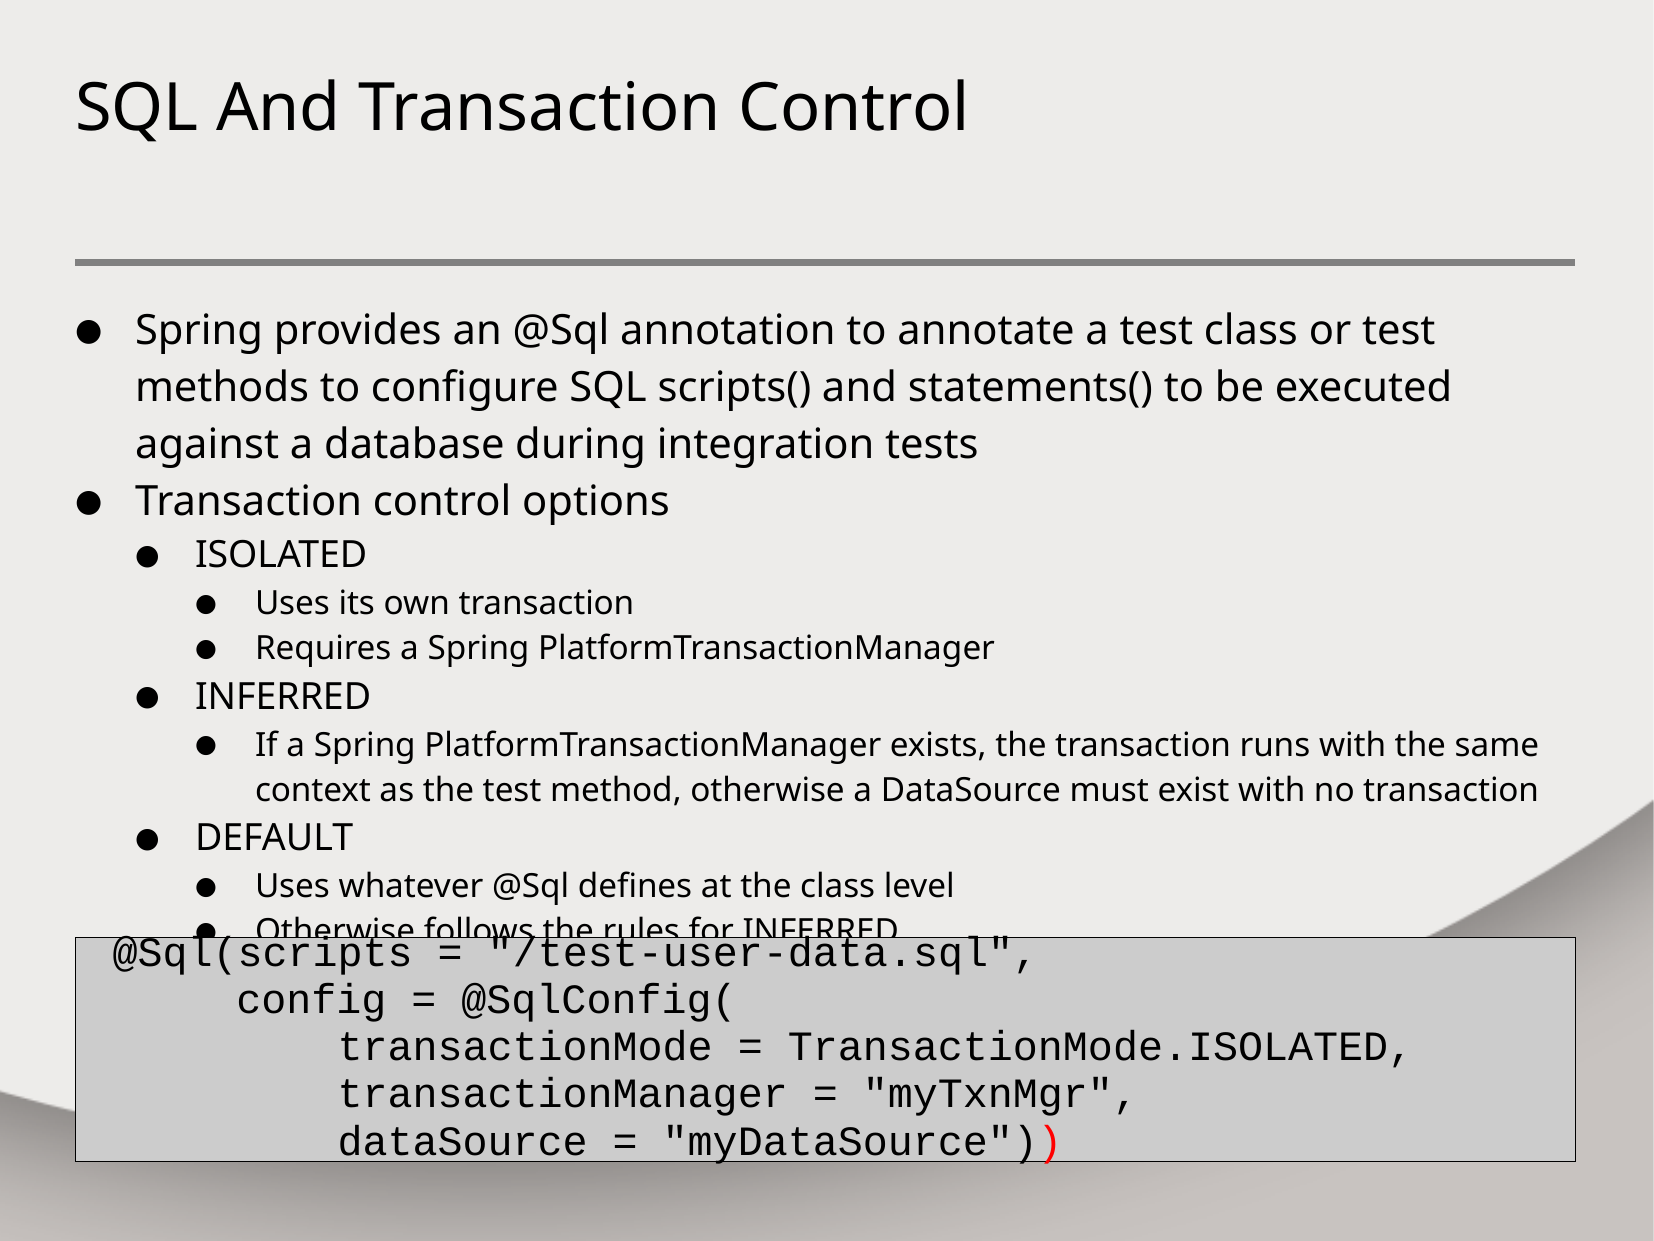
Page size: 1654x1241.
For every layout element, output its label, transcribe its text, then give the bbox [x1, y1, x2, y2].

picture [0, 0, 1654, 1241]
list Spring provides an @Sql annotation to annotate a test class or test methods to configure SQL scripts() and statements() to be executed against a database during integration tests Transaction control options ISOLATED Uses its own transaction Requires a Spring PlatformTransactionManager INFERRED If a Spring PlatformTransactionManager exists, the transaction runs with the same context as the test method, otherwise a DataSource must exist with no transaction DEFAULT Uses whatever @Sql defines at the class level Otherwise follows the rules for INFERRED [75, 300, 1576, 937]
title SQL And Transaction Control [75, 75, 1576, 226]
text_box @Sql(scripts = "/test-user-data.sql", config = @SqlConfig( transactionMode = TransactionMode.ISOLATED, transactionManager = "myTxnMgr", dataSource = "myDataSource")) [75, 937, 1576, 1162]
